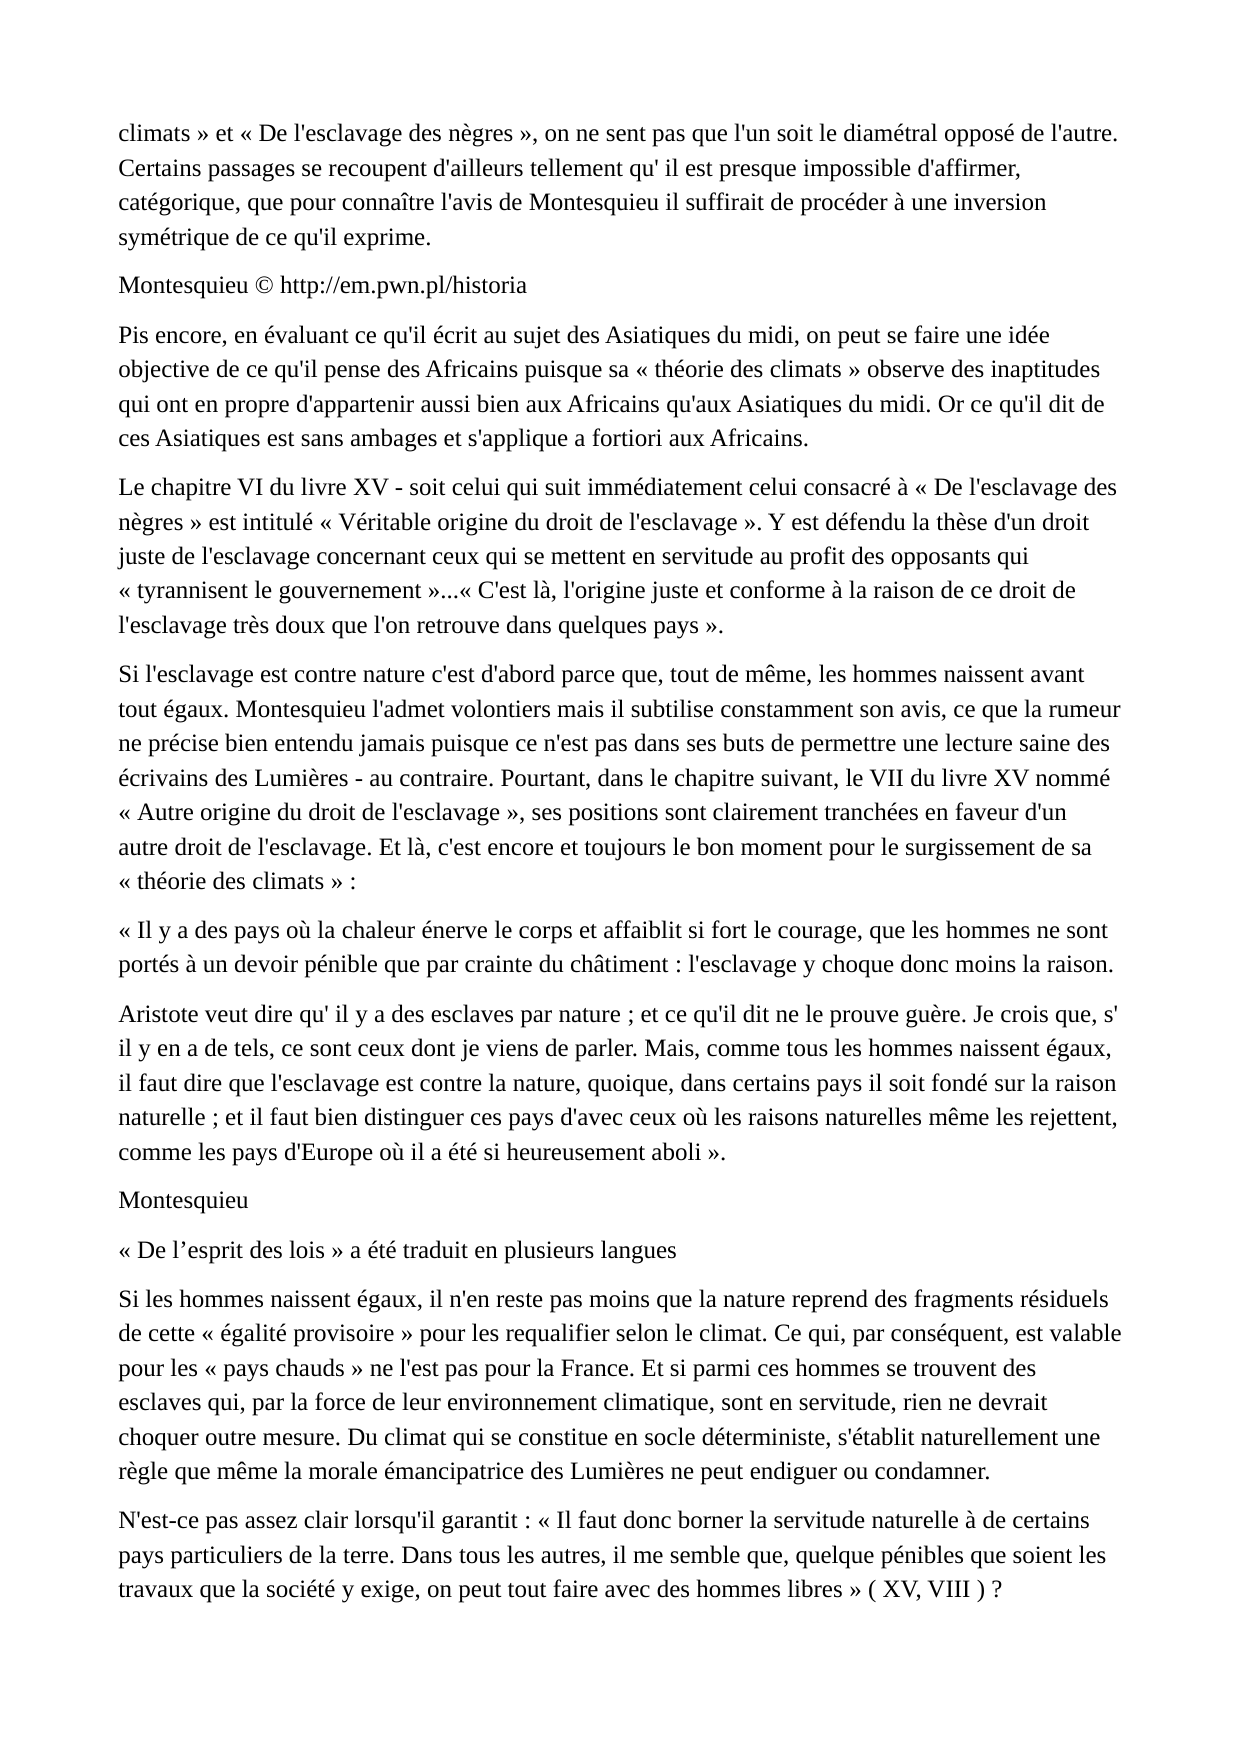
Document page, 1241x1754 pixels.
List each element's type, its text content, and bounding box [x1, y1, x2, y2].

text Si les hommes naissent égaux, il n'en reste pas moins que la nature reprend des fragments résiduels de cette « égalité provisoire » pour les requalifier selon le climat. Ce qui, par conséquent, est valable pour les « pays chauds » ne l'est pas pour la France. Et si parmi ces hommes se trouvent des esclaves qui, par la force de leur environnement climatique, sont en servitude, rien ne devrait choquer outre mesure. Du climat qui se constitue en socle déterministe, s'établit naturellement une règle que même la morale émancipatrice des Lumières ne peut endiguer ou condamner. [118, 1284, 1122, 1485]
text climats » et « De l'esclavage des nègres », on ne sent pas que l'un soit le diamétral opposé de l'autre. Certains passages se recoupent d'ailleurs tellement qu' il est presque impossible d'affirmer, catégorique, que pour connaître l'avis de Montesquieu il suffirait de procéder à une inversion symétrique de ce qu'il exprime. [118, 118, 1122, 250]
text Montesquieu © http://em.pwn.pl/historia [118, 271, 1122, 299]
text « Il y a des pays où la chaleur énerve le corps et affaiblit si fort le courage, que les hommes ne sont portés à un devoir pénible que par crainte du châtiment : l'esclavage y choque donc moins la raison. [118, 915, 1122, 978]
text N'est-ce pas assez clair lorsqu'il garantit : « Il faut donc borner la servitude naturelle à de certains pays particuliers de la terre. Dans tous les autres, il me semble que, quelque pénibles que soient les travaux que la société y exige, on peut tout faire avec des hommes libres » ( XV, VIII ) ? [118, 1505, 1122, 1603]
text Aristote veut dire qu' il y a des esclaves par nature ; et ce qu'il dit ne le prouve guère. Je crois que, s' il y en a de tels, ce sont ceux dont je viens de parler. Mais, comme tous les hommes naissent égaux, il faut dire que l'esclavage est contre la nature, quoique, dans certains pays il soit fondé sur la raison naturelle ; et il faut bien distinguer ces pays d'avec ceux où les raisons naturelles même les rejettent, comme les pays d'Europe où il a été si heureusement aboli ». [118, 999, 1122, 1165]
text Si l'esclavage est contre nature c'est d'abord parce que, tout de même, les hommes naissent avant tout égaux. Montesquieu l'admet volontiers mais il subtilise constamment son avis, ce que la rumeur ne précise bien entendu jamais puisque ce n'est pas dans ses buts de permettre une lecture saine des écrivains des Lumières - au contraire. Pourtant, dans le chapitre suivant, le VII du livre XV nommé « Autre origine du droit de l'esclavage », ses positions sont clairement tranchées en faveur d'un autre droit de l'esclavage. Et là, c'est encore et toujours le bon moment pour le surgissement de sa « théorie des climats » : [118, 659, 1122, 895]
text Montesquieu [118, 1186, 1122, 1214]
text Le chapitre VI du livre XV - soit celui qui suit immédiatement celui consacré à « De l'esclavage des nègres » est intitulé « Véritable origine du droit de l'esclavage ». Y est défendu la thèse d'un droit juste de l'esclavage concernant ceux qui se mettent en servitude au profit des opposants qui « tyrannisent le gouvernement »...« C'est là, l'origine juste et conforme à la raison de ce droit de l'esclavage très doux que l'on retrouve dans quelques pays ». [118, 472, 1122, 639]
text Pis encore, en évaluant ce qu'il écrit au sujet des Asiatiques du midi, on peut se faire une idée objective de ce qu'il pense des Africains puisque sa « théorie des climats » observe des inaptitudes qui ont en propre d'appartenir aussi bien aux Africains qu'aux Asiatiques du midi. Or ce qu'il dit de ces Asiatiques est sans ambages et s'applique a fortiori aux Africains. [118, 320, 1122, 452]
text « De l’esprit des lois » a été traduit en plusieurs langues [118, 1235, 1122, 1263]
